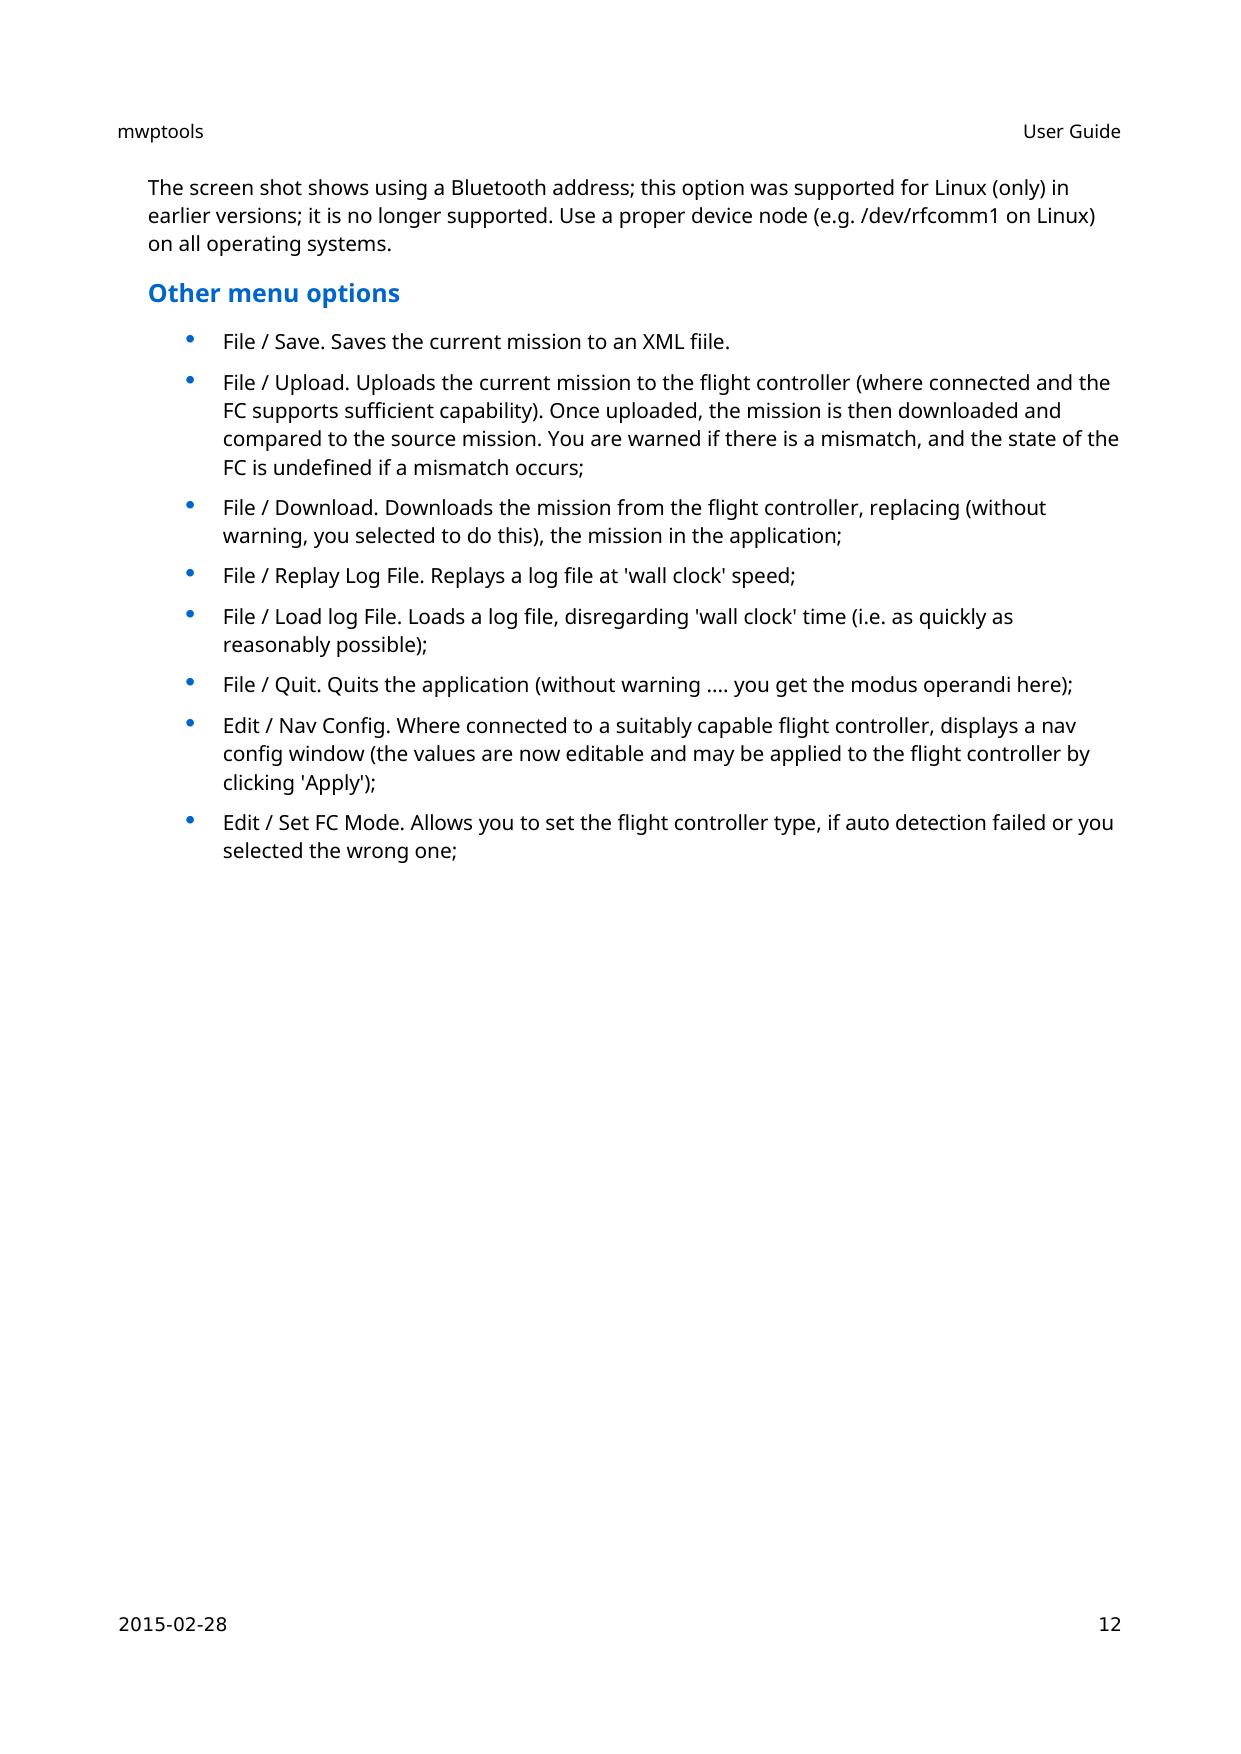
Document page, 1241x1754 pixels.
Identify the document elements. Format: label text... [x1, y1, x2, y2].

subtitle Other menu options [148, 276, 1122, 309]
list File / Quit. Quits the application (without warning .... you get the modus operandi here); [185, 670, 1122, 699]
list File / Load log File. Loads a log file, disregarding 'wall clock' time (i.e. as quickly as reasonably possible); [185, 602, 1122, 658]
list File / Save. Saves the current mission to an XML fiile. [185, 327, 1122, 356]
list File / Download. Downloads the mission from the flight controller, replacing (without warning, you selected to do this), the mission in the application; [185, 493, 1122, 549]
list Edit / Set FC Mode. Allows you to set the flight controller type, if auto detection failed or you selected the wrong one; [185, 808, 1122, 864]
list File / Upload. Uploads the current mission to the flight controller (where connected and the FC supports sufficient capability). Once uploaded, the mission is then downloaded and compared to the source mission. You are warned if there is a mismatch, and the state of the FC is undefined if a mismatch occurs; [185, 368, 1122, 481]
list File / Replay Log File. Replays a log file at 'wall clock' speed; [185, 561, 1122, 590]
text The screen shot shows using a Bluetooth address; this option was supported for Linux (only) in earlier versions; it is no longer supported. Use a proper device node (e.g. /dev/rfcomm1 on Linux) on all operating systems. [148, 173, 1122, 258]
list Edit / Nav Config. Where connected to a suitably capable flight controller, displays a nav config window (the values are now editable and may be applied to the flight controller by clicking 'Apply'); [185, 711, 1122, 796]
